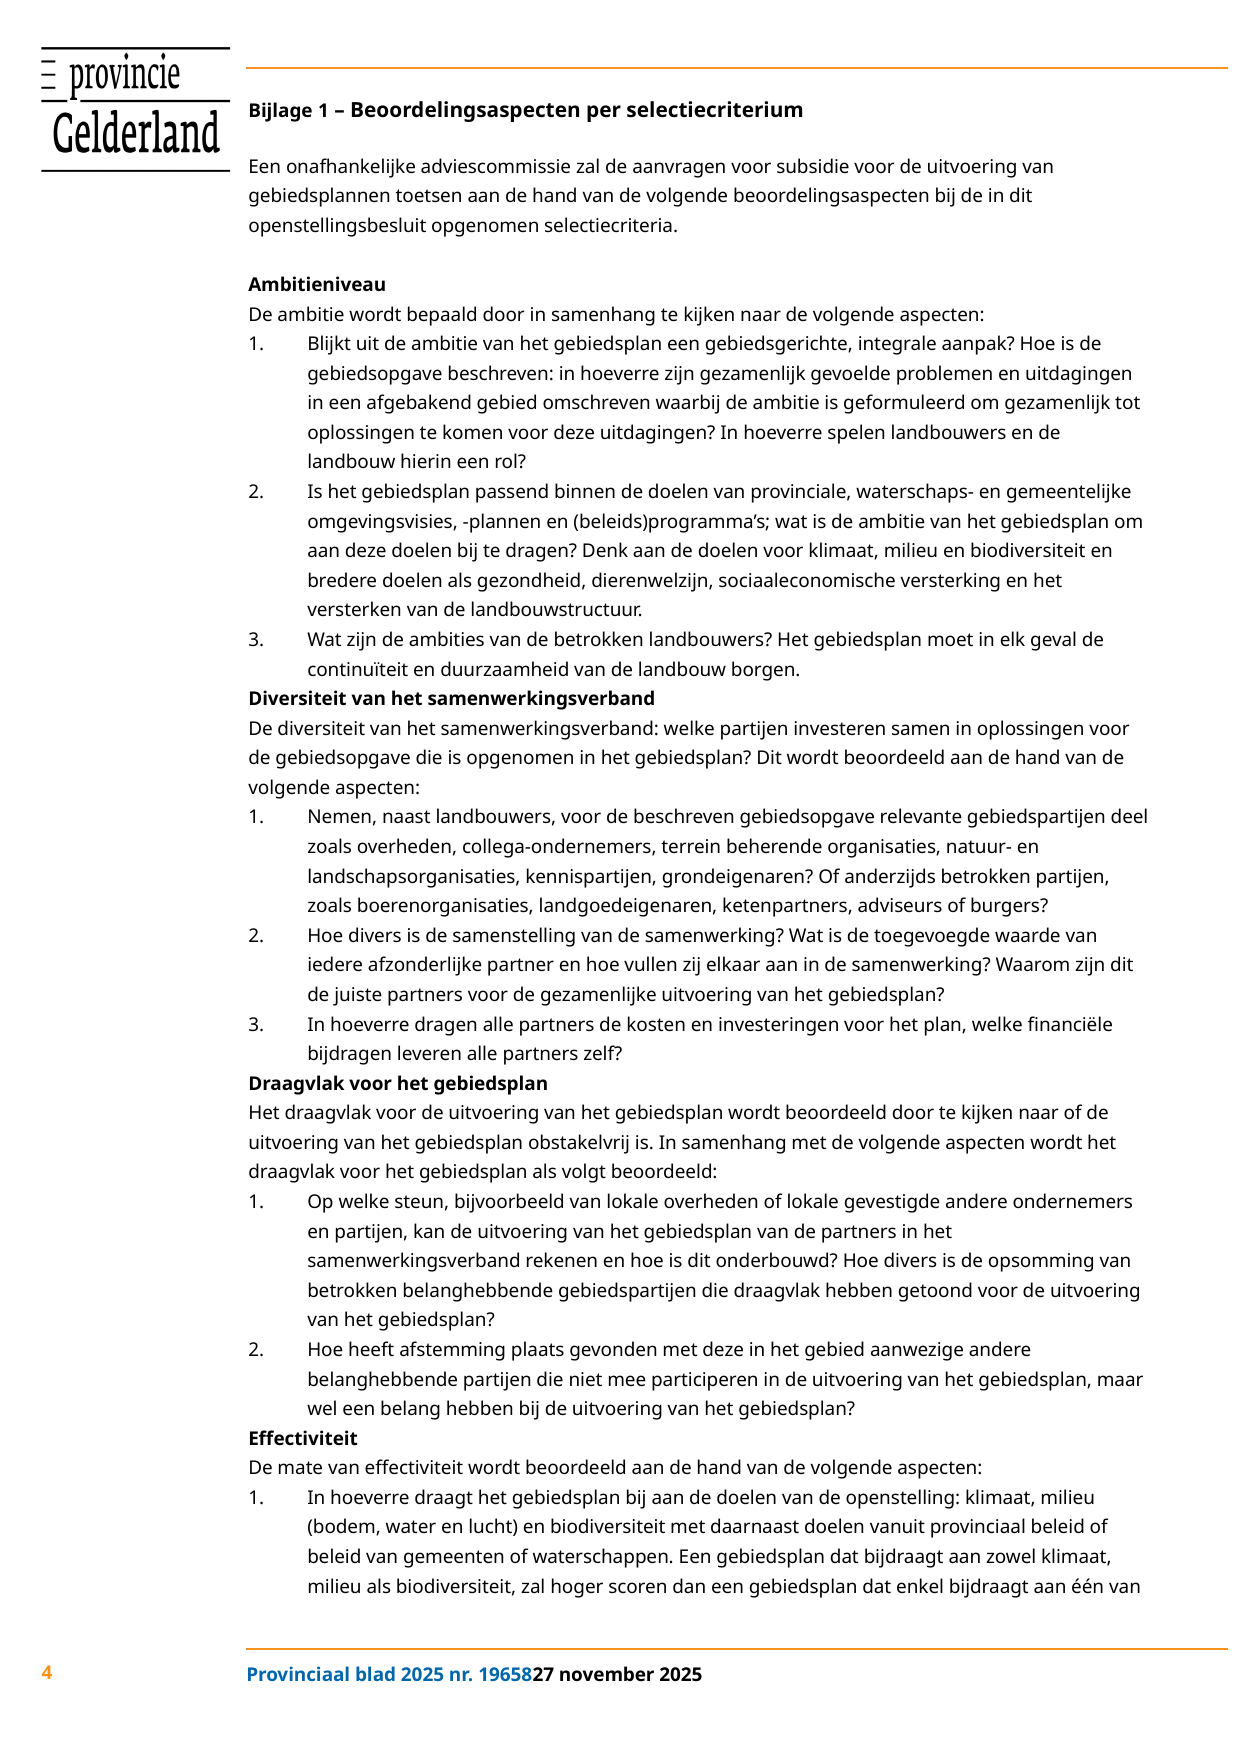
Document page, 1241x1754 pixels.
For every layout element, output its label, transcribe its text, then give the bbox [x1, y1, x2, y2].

text Draagvlak voor het gebiedsplan [248, 1070, 1152, 1096]
list Is het gebiedsplan passend binnen de doelen van provinciale, waterschaps- en gemeentelijke omgevingsvisies, -plannen en (beleids)programma’s; wat is de ambitie van het gebiedsplan om aan deze doelen bij te dragen? Denk aan de doelen voor klimaat, milieu en biodiversiteit en bredere doelen als gezondheid, dierenwelzijn, sociaaleconomische versterking en het versterken van de landbouwstructuur. [248, 478, 1152, 622]
text Het draagvlak voor de uitvoering van het gebiedsplan wordt beoordeeld door te kijken naar of de uitvoering van het gebiedsplan obstakelvrij is. In samenhang met de volgende aspecten wordt het draagvlak voor het gebiedsplan als volgt beoordeeld: [248, 1099, 1152, 1184]
list Wat zijn de ambities van de betrokken landbouwers? Het gebiedsplan moet in elk geval de continuïteit en duurzaamheid van de landbouw borgen. [248, 626, 1152, 682]
list In hoeverre draagt het gebiedsplan bij aan de doelen van de openstelling: klimaat, milieu (bodem, water en lucht) en biodiversiteit met daarnaast doelen vanuit provinciaal beleid of beleid van gemeenten of waterschappen. Een gebiedsplan dat bijdraagt aan zowel klimaat, milieu als biodiversiteit, zal hoger scoren dan een gebiedsplan dat enkel bijdraagt aan één van [248, 1484, 1152, 1599]
text De diversiteit van het samenwerkingsverband: welke partijen investeren samen in oplossingen voor de gebiedsopgave die is opgenomen in het gebiedsplan? Dit wordt beoordeeld aan de hand van de volgende aspecten: [248, 715, 1152, 800]
list Blijkt uit de ambitie van het gebiedsplan een gebiedsgerichte, integrale aanpak? Hoe is de gebiedsopgave beschreven: in hoeverre zijn gezamenlijk gevoelde problemen en uitdagingen in een afgebakend gebied omschreven waarbij de ambitie is geformuleerd om gezamenlijk tot oplossingen te komen voor deze uitdagingen? In hoeverre spelen landbouwers en de landbouw hierin een rol? [248, 330, 1152, 474]
text De mate van effectiviteit wordt beoordeeld aan de hand van de volgende aspecten: [248, 1454, 1152, 1480]
picture [41, 47, 231, 172]
text Ambitieniveau [248, 271, 1152, 297]
text Diversiteit van het samenwerkingsverband [248, 685, 1152, 711]
list Hoe heeft afstemming plaats gevonden met deze in het gebied aanwezige andere belanghebbende partijen die niet mee participeren in de uitvoering van het gebiedsplan, maar wel een belang hebben bij de uitvoering van het gebiedsplan? [248, 1336, 1152, 1421]
text Een onafhankelijke adviescommissie zal de aanvragen voor subsidie voor de uitvoering van gebiedsplannen toetsen aan de hand van de volgende beoordelingsaspecten bij de in dit openstellingsbesluit opgenomen selectiecriteria. [248, 153, 1152, 238]
text De ambitie wordt bepaald door in samenhang te kijken naar de volgende aspecten: [248, 301, 1152, 327]
list Hoe divers is de samenstelling van de samenwerking? Wat is de toegevoegde waarde van iedere afzonderlijke partner en hoe vullen zij elkaar aan in de samenwerking? Waarom zijn dit de juiste partners voor de gezamenlijke uitvoering van het gebiedsplan? [248, 922, 1152, 1007]
list In hoeverre dragen alle partners de kosten en investeringen voor het plan, welke financiële bijdragen leveren alle partners zelf? [248, 1011, 1152, 1066]
text Bijlage 1 – Beoordelingsaspecten per selectiecriterium [248, 95, 1152, 123]
list Nemen, naast landbouwers, voor de beschreven gebiedsopgave relevante gebiedspartijen deel zoals overheden, collega-ondernemers, terrein beherende organisaties, natuur- en landschapsorganisaties, kennispartijen, grondeigenaren? Of anderzijds betrokken partijen, zoals boerenorganisaties, landgoedeigenaren, ketenpartners, adviseurs of burgers? [248, 804, 1152, 918]
list Op welke steun, bijvoorbeeld van lokale overheden of lokale gevestigde andere ondernemers en partijen, kan de uitvoering van het gebiedsplan van de partners in het samenwerkingsverband rekenen en hoe is dit onderbouwd? Hoe divers is de opsomming van betrokken belanghebbende gebiedspartijen die draagvlak hebben getoond voor de uitvoering van het gebiedsplan? [248, 1188, 1152, 1332]
text Effectiviteit [248, 1425, 1152, 1451]
